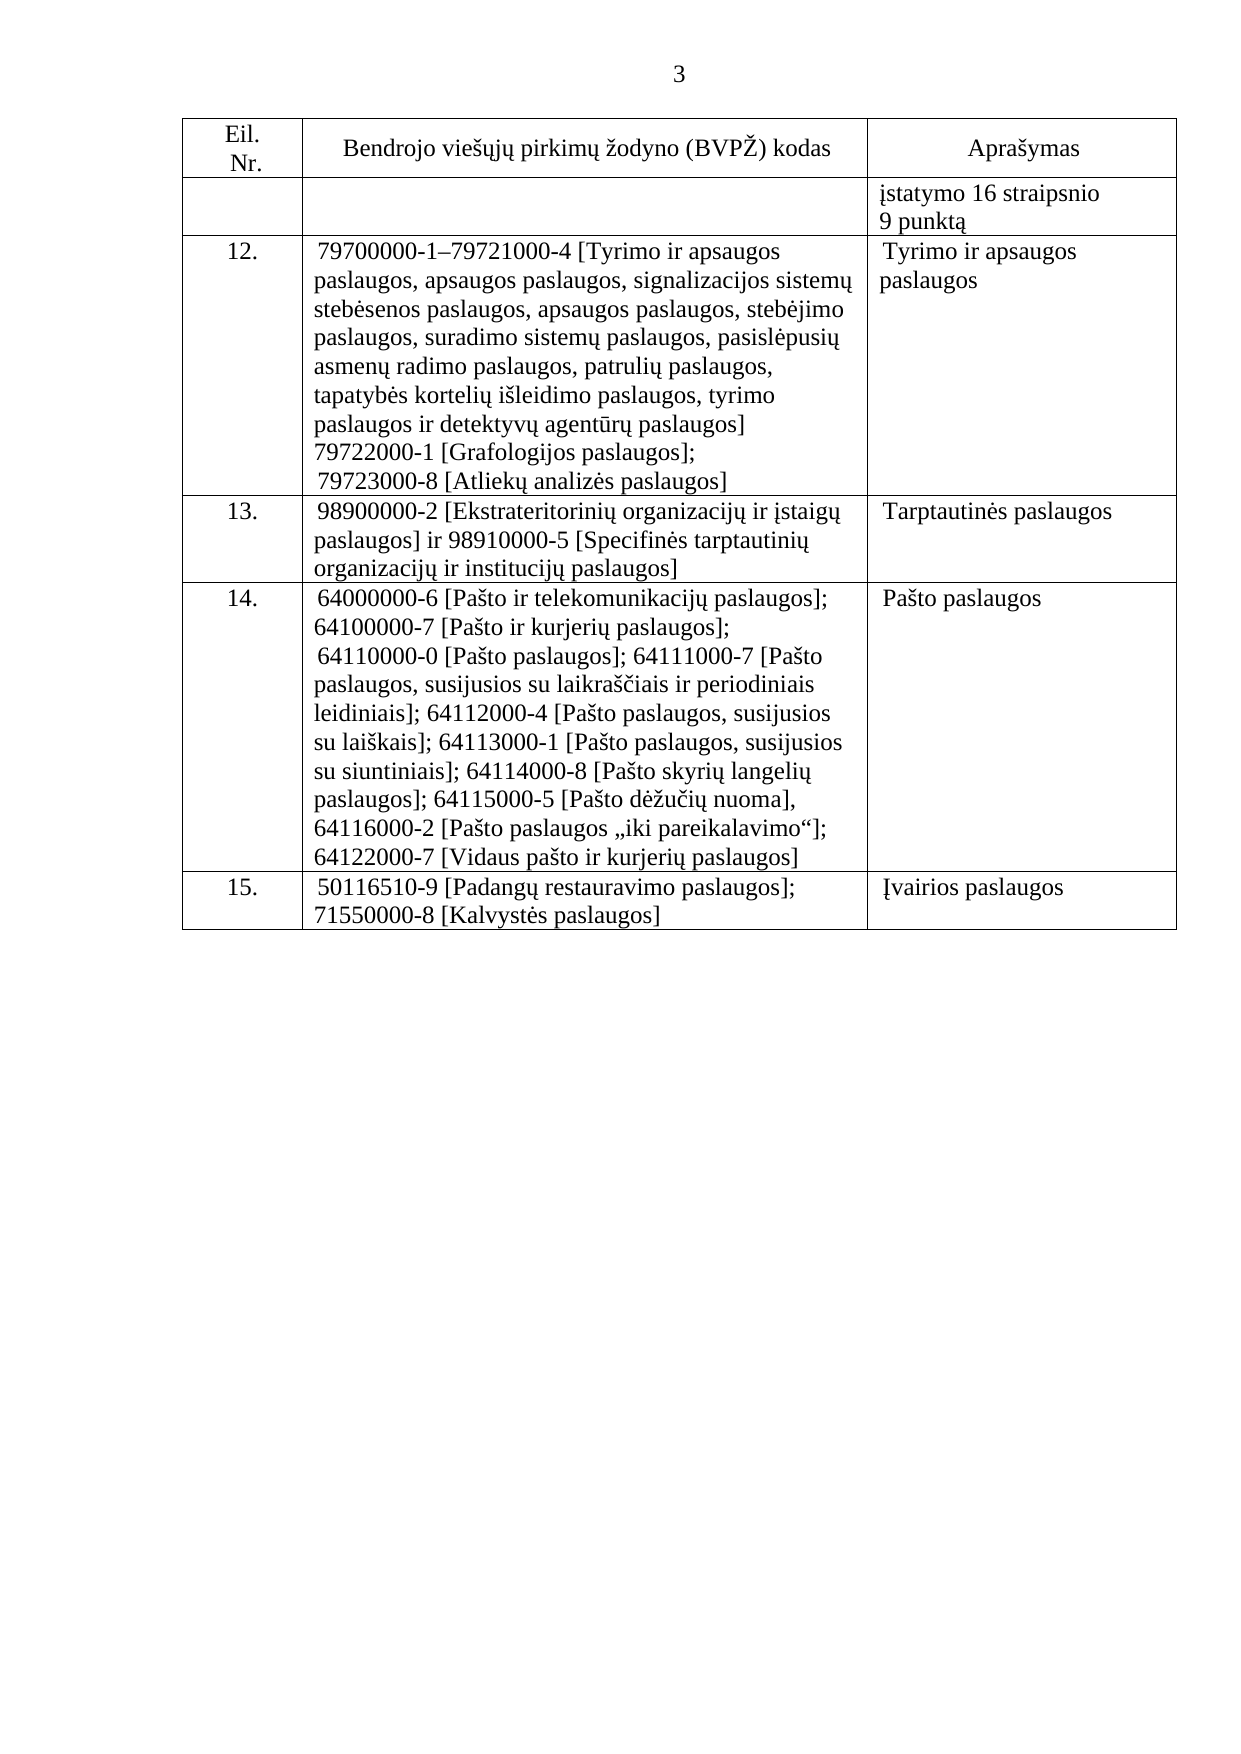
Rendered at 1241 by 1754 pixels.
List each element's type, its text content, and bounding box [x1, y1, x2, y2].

table_cell 14. [183, 583, 302, 871]
table_cell 50116510-9 [Padangų restauravimo paslaugos]; 71550000-8 [Kalvystės paslaugos] [303, 872, 867, 929]
table_cell Tarptautinės paslaugos [868, 496, 1176, 582]
table_cell Tyrimo ir apsaugos paslaugos [868, 236, 1176, 495]
table_cell 64000000-6 [Pašto ir telekomunikacijų paslaugos]; 64100000-7 [Pašto ir kurjerių paslaugos]; 64110000-0 [Pašto paslaugos]; 64111000-7 [Pašto paslaugos, susijusios su laikraščiais ir periodiniais leidiniais]; 64112000-4 [Pašto paslaugos, susijusios su laiškais]; 64113000-1 [Pašto paslaugos, susijusios su siuntiniais]; 64114000-8 [Pašto skyrių langelių paslaugos]; 64115000-5 [Pašto dėžučių nuoma], 64116000-2 [Pašto paslaugos „iki pareikalavimo“]; 64122000-7 [Vidaus pašto ir kurjerių paslaugos] [303, 583, 867, 871]
table_cell [303, 178, 867, 235]
table_cell [183, 178, 302, 235]
table_cell 15. [183, 872, 302, 929]
table_cell Įvairios paslaugos [868, 872, 1176, 929]
table_cell 12. [183, 236, 302, 495]
table_cell 98900000-2 [Ekstrateritorinių organizacijų ir įstaigų paslaugos] ir 98910000-5 [Specifinės tarptautinių organizacijų ir institucijų paslaugos] [303, 496, 867, 582]
table_header Aprašymas [868, 119, 1176, 177]
table_cell Pašto paslaugos [868, 583, 1176, 871]
table_header Eil. Nr. [183, 119, 302, 177]
table_cell 79700000-1–79721000-4 [Tyrimo ir apsaugos paslaugos, apsaugos paslaugos, signalizacijos sistemų stebėsenos paslaugos, apsaugos paslaugos, stebėjimo paslaugos, suradimo sistemų paslaugos, pasislėpusių asmenų radimo paslaugos, patrulių paslaugos, tapatybės kortelių išleidimo paslaugos, tyrimo paslaugos ir detektyvų agentūrų paslaugos] 79722000-1 [Grafologijos paslaugos]; 79723000-8 [Atliekų analizės paslaugos] [303, 236, 867, 495]
table_header Bendrojo viešųjų pirkimų žodyno (BVPŽ) kodas [303, 119, 867, 177]
table_cell įstatymo 16 straipsnio 9 punktą [868, 178, 1176, 235]
table_cell 13. [183, 496, 302, 582]
